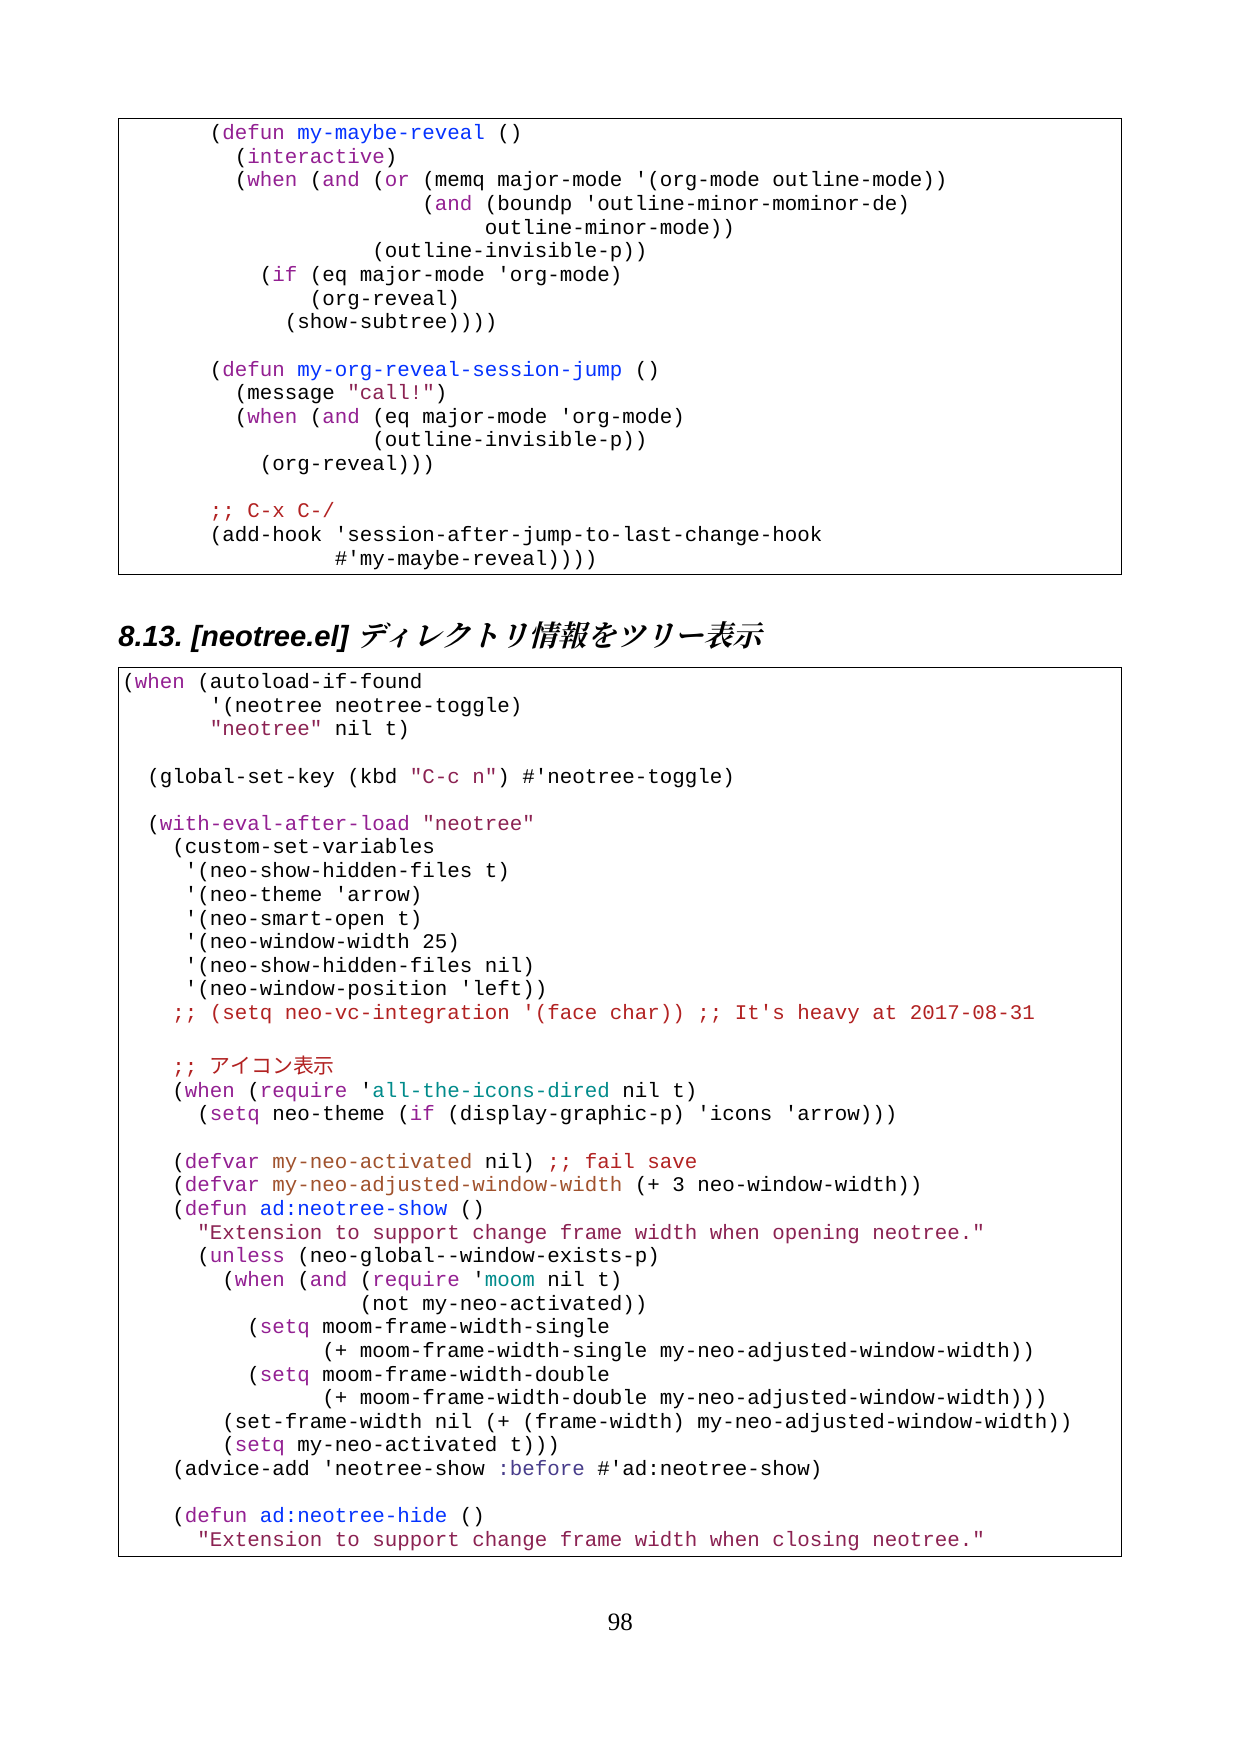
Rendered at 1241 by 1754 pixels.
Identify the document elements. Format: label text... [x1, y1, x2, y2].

text (unless (neo-global--window-exists-p) [119, 1241, 1121, 1265]
text (when (require 'all-the-icons-dired nil t) [119, 1076, 1121, 1099]
text (show-subtree)))) [119, 307, 1121, 331]
text (when (and (eq major-mode 'org-mode) [119, 402, 1121, 426]
text (when (and (require 'moom nil t) [119, 1265, 1121, 1289]
text (org-reveal))) [119, 449, 1121, 473]
text "neotree" nil t) [119, 714, 1121, 738]
text (setq moom-frame-width-single [119, 1312, 1121, 1336]
text '(neo-smart-open t) [119, 903, 1121, 927]
text (org-reveal) [119, 284, 1121, 307]
text (setq neo-theme (if (display-graphic-p) 'icons 'arrow))) [119, 1099, 1121, 1123]
text (if (eq major-mode 'org-mode) [119, 260, 1121, 284]
text (+ moom-frame-width-single my-neo-adjusted-window-width)) [119, 1336, 1121, 1359]
subtitle [neotree.el] ディレクトリ情報をツリー表示 [118, 613, 1122, 654]
text (setq moom-frame-width-double [119, 1359, 1121, 1383]
text (add-hook 'session-after-jump-to-last-change-hook [119, 520, 1121, 544]
text (defun ad:neotree-hide () [119, 1501, 1121, 1525]
text "Extension to support change frame width when closing neotree." [119, 1525, 1121, 1556]
text (interactive) [119, 142, 1121, 165]
text (set-frame-width nil (+ (frame-width) my-neo-adjusted-window-width)) [119, 1407, 1121, 1431]
text (and (boundp 'outline-minor-mominor-de) [119, 189, 1121, 213]
text outline-minor-mode)) [119, 213, 1121, 236]
text (custom-set-variables [119, 833, 1121, 856]
text '(neo-window-width 25) [119, 927, 1121, 951]
text ;; C-x C-/ [119, 496, 1121, 520]
text (with-eval-after-load "neotree" [119, 809, 1121, 833]
text "Extension to support change frame width when opening neotree." [119, 1218, 1121, 1241]
text #'my-maybe-reveal)))) [119, 544, 1121, 574]
text (outline-invisible-p)) [119, 426, 1121, 449]
text (message "call!") [119, 378, 1121, 402]
text (global-set-key (kbd "C-c n") #'neotree-toggle) [119, 762, 1121, 785]
text (defun my-org-reveal-session-jump () [119, 354, 1121, 378]
text '(neo-show-hidden-files t) [119, 856, 1121, 880]
text (advice-add 'neotree-show :before #'ad:neotree-show) [119, 1454, 1121, 1478]
text (+ moom-frame-width-double my-neo-adjusted-window-width))) [119, 1383, 1121, 1407]
text (not my-neo-activated)) [119, 1289, 1121, 1312]
text '(neo-window-position 'left)) [119, 974, 1121, 998]
text (when (autoload-if-found [119, 668, 1121, 691]
text '(neo-show-hidden-files nil) [119, 951, 1121, 974]
text (defun ad:neotree-show () [119, 1194, 1121, 1218]
text (when (and (or (memq major-mode '(org-mode outline-mode)) [119, 165, 1121, 189]
text '(neo-theme 'arrow) [119, 880, 1121, 903]
text (defvar my-neo-adjusted-window-width (+ 3 neo-window-width)) [119, 1170, 1121, 1194]
text (outline-invisible-p)) [119, 236, 1121, 260]
text ;; アイコン表示 [119, 1045, 1121, 1076]
text '(neotree neotree-toggle) [119, 691, 1121, 714]
text (defvar my-neo-activated nil) ;; fail save [119, 1147, 1121, 1170]
text ;; (setq neo-vc-integration '(face char)) ;; It's heavy at 2017-08-31 [119, 998, 1121, 1022]
text (setq my-neo-activated t))) [119, 1431, 1121, 1454]
text (defun my-maybe-reveal () [119, 119, 1121, 142]
